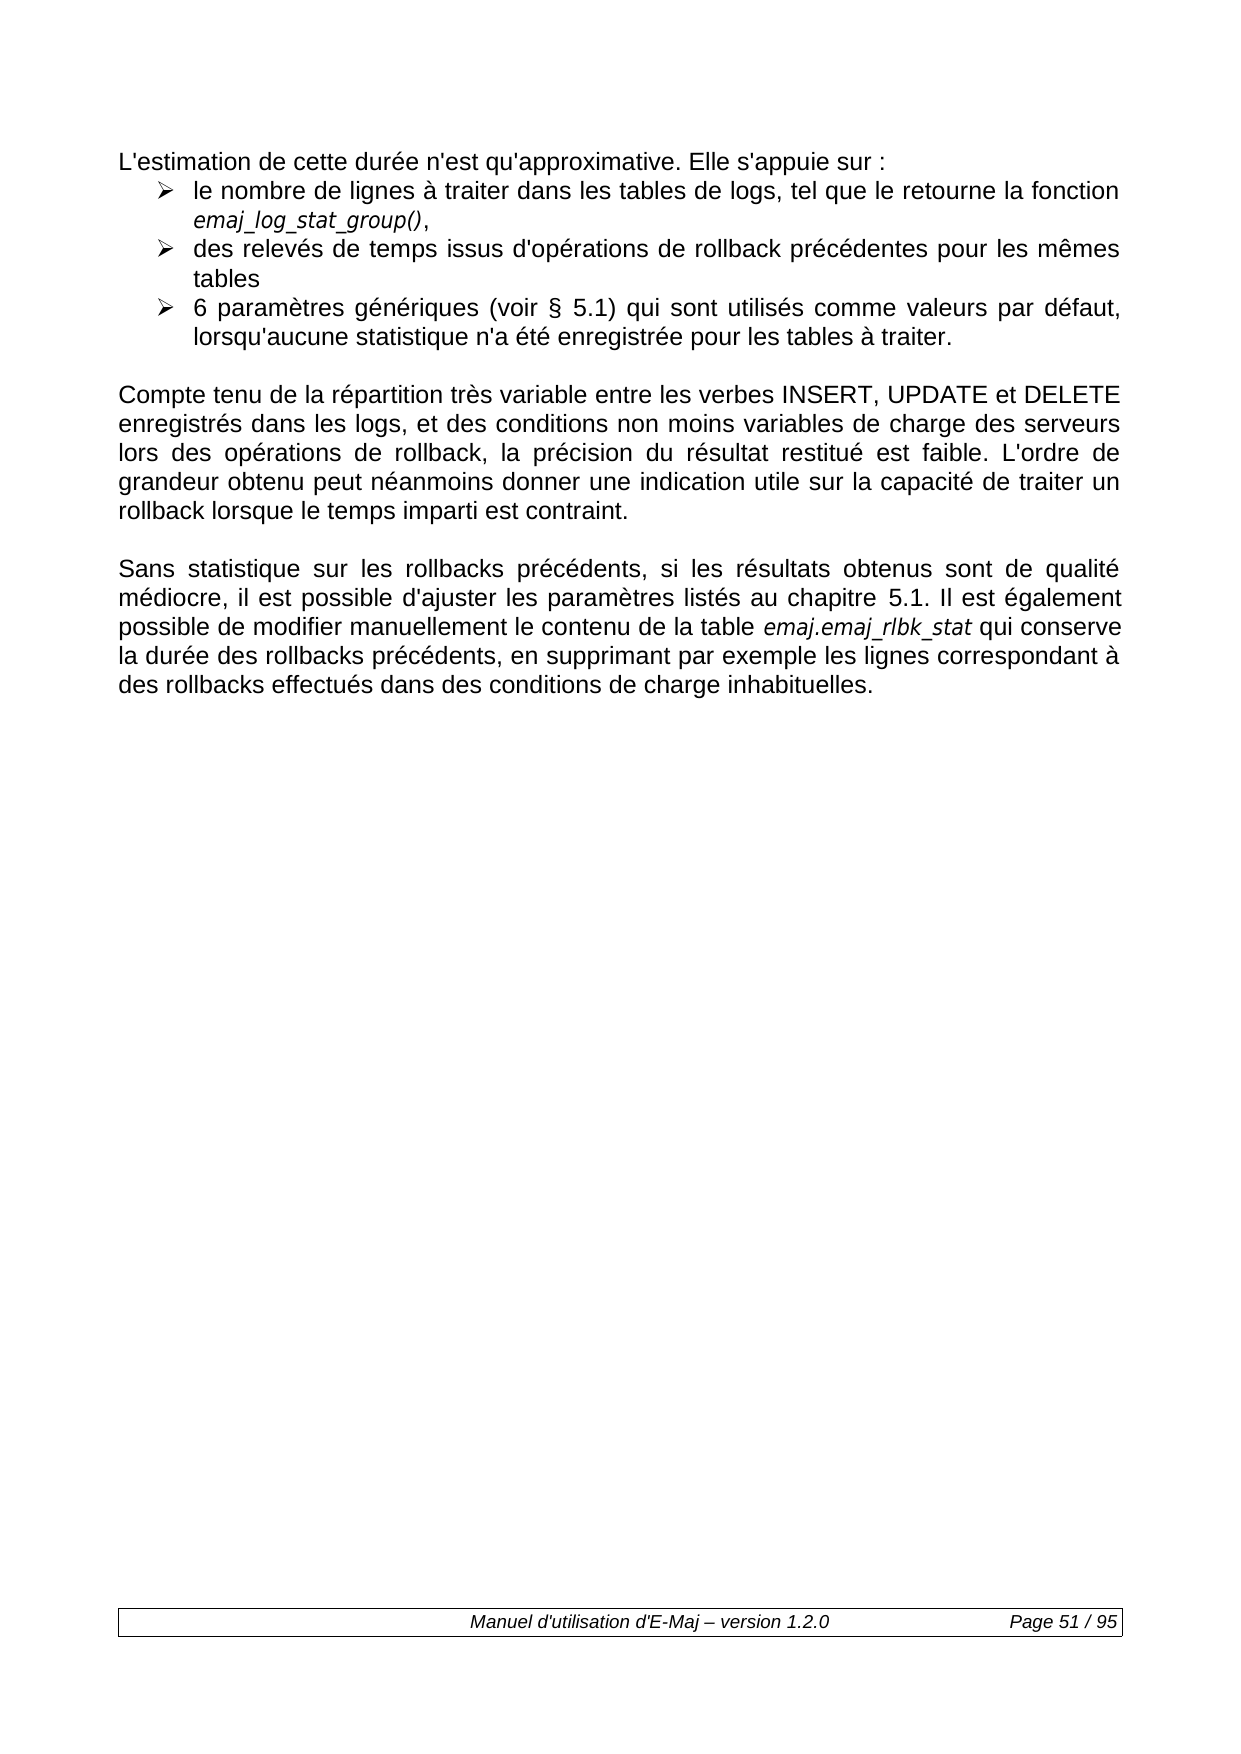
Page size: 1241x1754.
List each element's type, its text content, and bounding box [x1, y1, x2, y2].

text Sans statistique sur les rollbacks précédents, si les résultats obtenus sont de qualité médiocre, il est possible d'ajuster les paramètres listés au chapitre 5.1. Il est également possible de modifier manuellement le contenu de la table emaj.emaj_rlbk_stat qui conserve la durée des rollbacks précédents, en supprimant par exemple les lignes correspondant à des rollbacks effectués dans des conditions de charge inhabituelles. [118, 554, 1122, 699]
list 6 paramètres génériques (voir § 5.1) qui sont utilisés comme valeurs par défaut, lorsqu'aucune statistique n'a été enregistrée pour les tables à traiter. [156, 292, 1122, 351]
text Compte tenu de la répartition très variable entre les verbes INSERT, UPDATE et DELETE enregistrés dans les logs, et des conditions non moins variables de charge des serveurs lors des opérations de rollback, la précision du résultat restitué est faible. L'ordre de grandeur obtenu peut néanmoins donner une indication utile sur la capacité de traiter un rollback lorsque le temps imparti est contraint. [118, 380, 1122, 525]
list des relevés de temps issus d'opérations de rollback précédentes pour les mêmes tables [156, 234, 1122, 292]
list le nombre de lignes à traiter dans les tables de logs, tel que le retourne la fonction emaj_log_stat_group(), [156, 176, 1122, 234]
text L'estimation de cette durée n'est qu'approximative. Elle s'appuie sur : [118, 147, 1122, 176]
